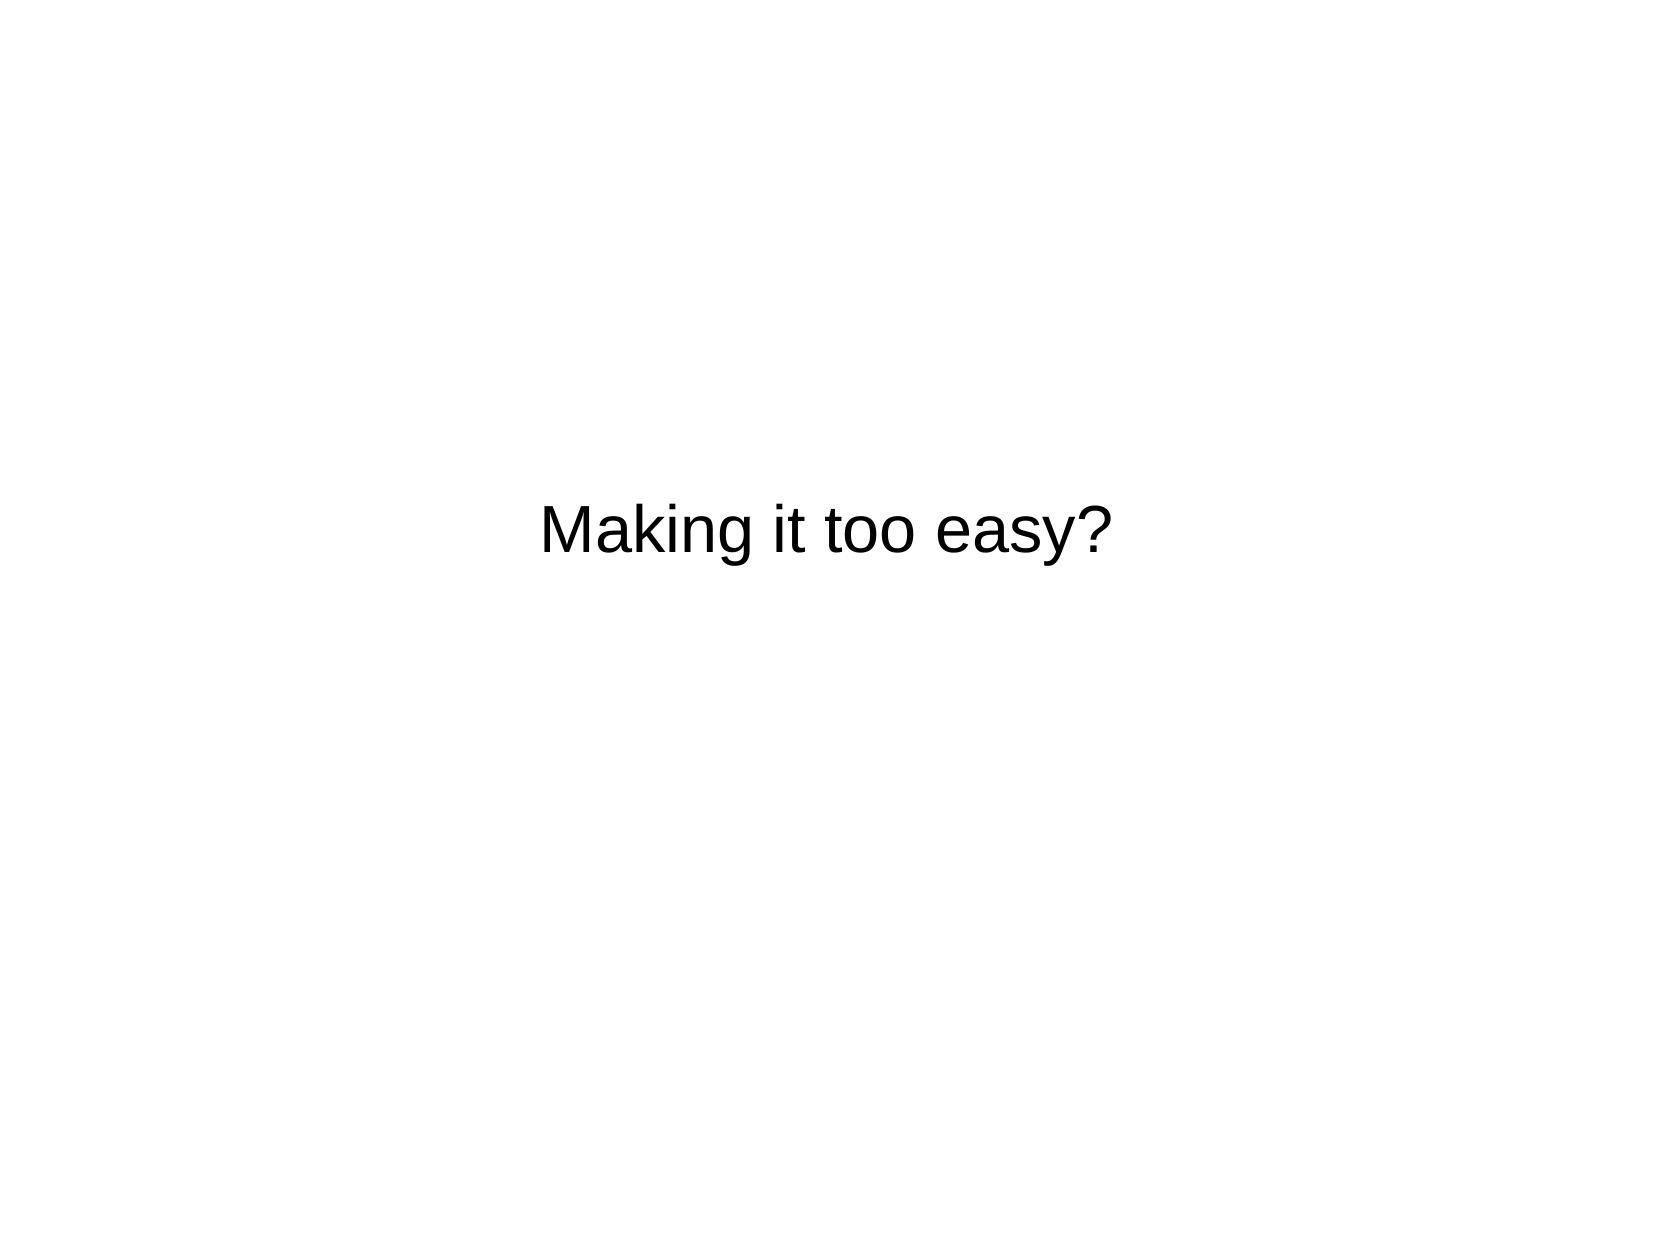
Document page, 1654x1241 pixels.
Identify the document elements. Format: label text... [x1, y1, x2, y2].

subtitle Making it too easy? [82, 49, 1571, 1010]
